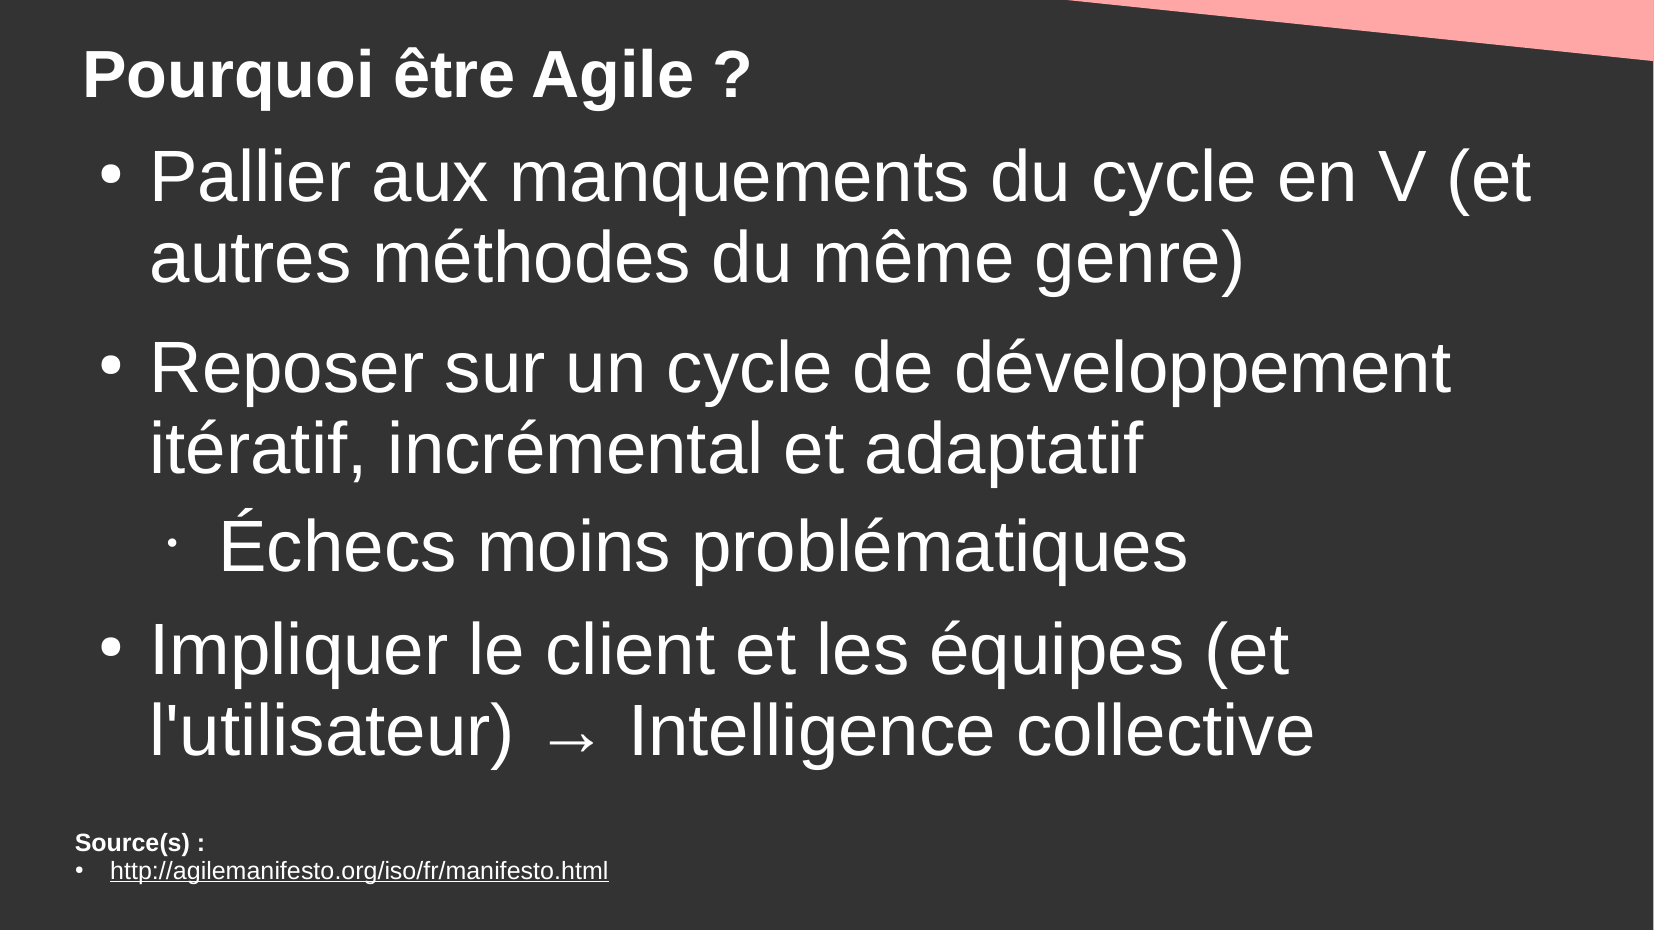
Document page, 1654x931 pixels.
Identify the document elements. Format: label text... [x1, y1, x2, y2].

text_box [1066, 0, 1654, 62]
list Pallier aux manquements du cycle en V (et autres méthodes du même genre) Reposer sur un cycle de développement itératif, incrémental et adaptatif Échecs moins problématiques Impliquer le client et les équipes (et l'utilisateur) → Intelligence collective [80, 135, 1620, 777]
title Pourquoi être Agile ? [82, 37, 1571, 122]
text_box Source(s) : http://agilemanifesto.org/iso/fr/manifesto.html [60, 821, 1546, 921]
